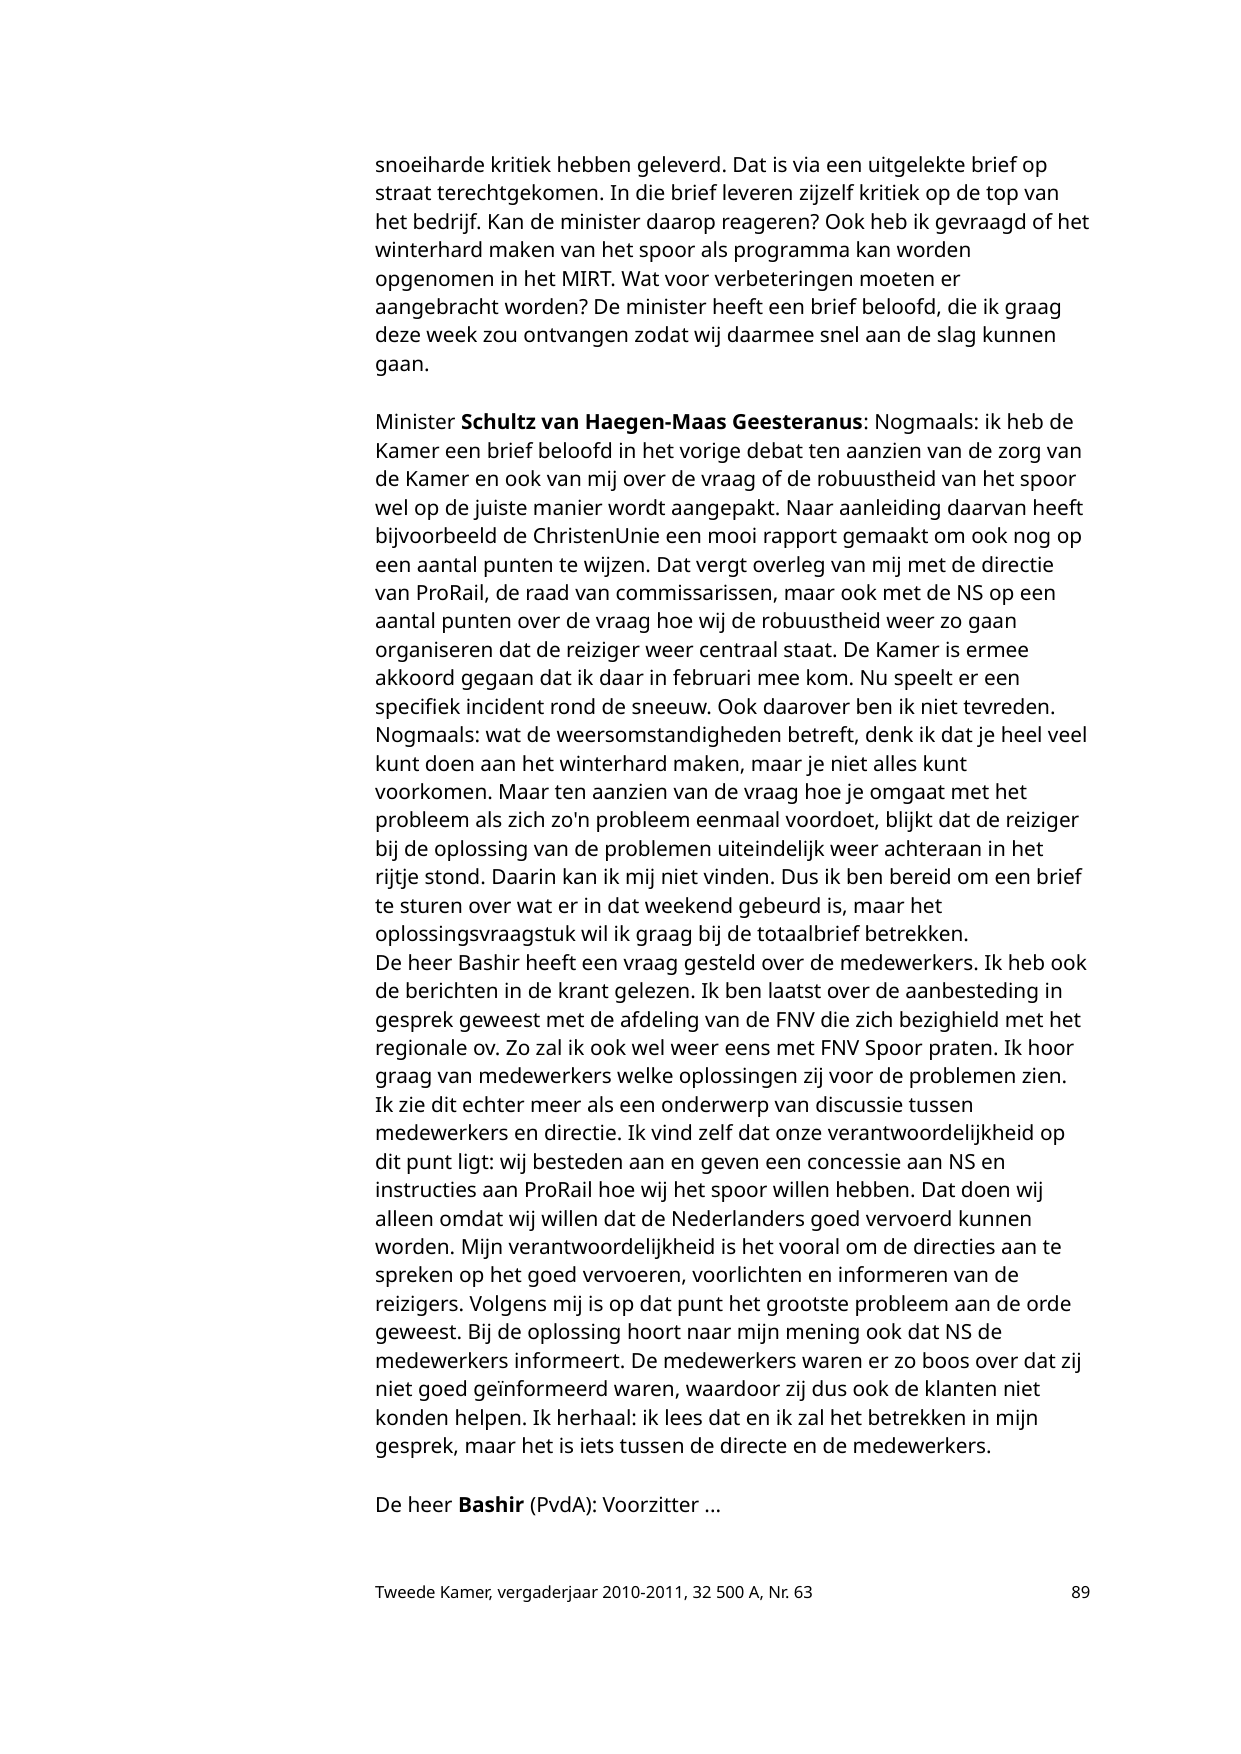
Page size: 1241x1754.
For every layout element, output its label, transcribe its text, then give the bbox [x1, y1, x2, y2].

text De heer Bashir (PvdA): Voorzitter ... [375, 1490, 1090, 1518]
text De heer Bashir heeft een vraag gesteld over de medewerkers. Ik heb ook de berichten in de krant gelezen. Ik ben laatst over de aanbesteding in gesprek geweest met de afdeling van de FNV die zich bezighield met het regionale ov. Zo zal ik ook wel weer eens met FNV Spoor praten. Ik hoor graag van medewerkers welke oplossingen zij voor de problemen zien. Ik zie dit echter meer als een onderwerp van discussie tussen medewerkers en directie. Ik vind zelf dat onze verantwoordelijkheid op dit punt ligt: wij besteden aan en geven een concessie aan NS en instructies aan ProRail hoe wij het spoor willen hebben. Dat doen wij alleen omdat wij willen dat de Nederlanders goed vervoerd kunnen worden. Mijn verantwoordelijkheid is het vooral om de directies aan te spreken op het goed vervoeren, voorlichten en informeren van de reizigers. Volgens mij is op dat punt het grootste probleem aan de orde geweest. Bij de oplossing hoort naar mijn mening ook dat NS de medewerkers informeert. De medewerkers waren er zo boos over dat zij niet goed geïnformeerd waren, waardoor zij dus ook de klanten niet konden helpen. Ik herhaal: ik lees dat en ik zal het betrekken in mijn gesprek, maar het is iets tussen de directe en de medewerkers. [375, 948, 1090, 1460]
text Minister Schultz van Haegen-Maas Geesteranus: Nogmaals: ik heb de Kamer een brief beloofd in het vorige debat ten aanzien van de zorg van de Kamer en ook van mij over de vraag of de robuustheid van het spoor wel op de juiste manier wordt aangepakt. Naar aanleiding daarvan heeft bijvoorbeeld de ChristenUnie een mooi rapport gemaakt om ook nog op een aantal punten te wijzen. Dat vergt overleg van mij met de directie van ProRail, de raad van commissarissen, maar ook met de NS op een aantal punten over de vraag hoe wij de robuustheid weer zo gaan organiseren dat de reiziger weer centraal staat. De Kamer is ermee akkoord gegaan dat ik daar in februari mee kom. Nu speelt er een specifiek incident rond de sneeuw. Ook daarover ben ik niet tevreden. Nogmaals: wat de weersomstandigheden betreft, denk ik dat je heel veel kunt doen aan het winterhard maken, maar je niet alles kunt voorkomen. Maar ten aanzien van de vraag hoe je omgaat met het probleem als zich zo'n probleem eenmaal voordoet, blijkt dat de reiziger bij de oplossing van de problemen uiteindelijk weer achteraan in het rijtje stond. Daarin kan ik mij niet vinden. Dus ik ben bereid om een brief te sturen over wat er in dat weekend gebeurd is, maar het oplossingsvraagstuk wil ik graag bij de totaalbrief betrekken. [375, 407, 1090, 948]
text snoeiharde kritiek hebben geleverd. Dat is via een uitgelekte brief op straat terechtgekomen. In die brief leveren zijzelf kritiek op de top van het bedrijf. Kan de minister daarop reageren? Ook heb ik gevraagd of het winterhard maken van het spoor als programma kan worden opgenomen in het MIRT. Wat voor verbeteringen moeten er aangebracht worden? De minister heeft een brief beloofd, die ik graag deze week zou ontvangen zodat wij daarmee snel aan de slag kunnen gaan. [375, 150, 1090, 377]
